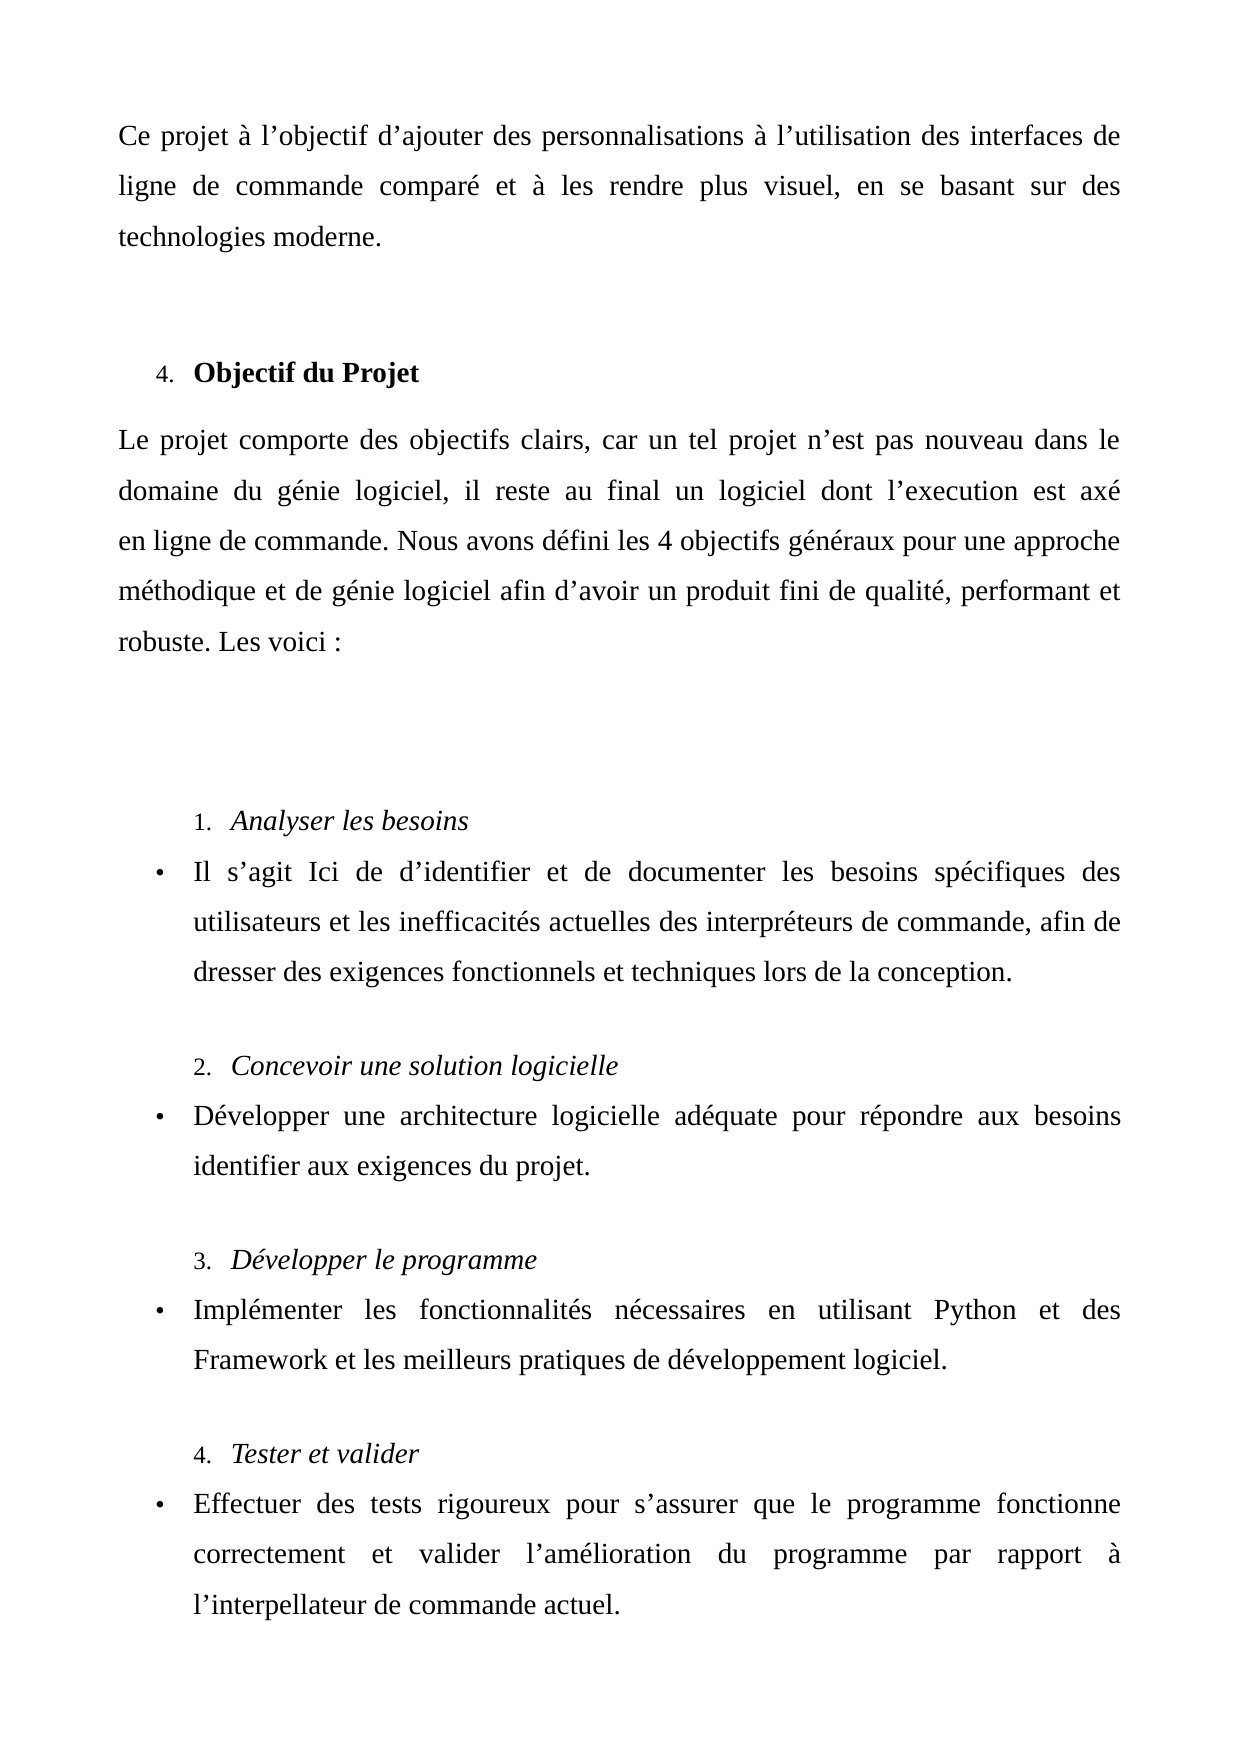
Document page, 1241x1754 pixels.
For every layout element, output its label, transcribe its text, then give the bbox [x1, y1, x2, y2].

list Concevoir une solution logicielle [193, 1048, 1122, 1081]
text Le projet comporte des objectifs clairs, car un tel projet n’est pas nouveau dans le domaine du génie logiciel, il reste au final un logiciel dont l’execution est axé en ligne de commande. Nous avons défini les 4 objectifs généraux pour une approche méthodique et de génie logiciel afin d’avoir un produit fini de qualité, performant et robuste. Les voici : [118, 422, 1122, 657]
list Objectif du Projet [156, 355, 1122, 389]
text Ce projet à l’objectif d’ajouter des personnalisations à l’utilisation des interfaces de ligne de commande comparé et à les rendre plus visuel, en se basant sur des technologies moderne. [118, 118, 1122, 252]
list Effectuer des tests rigoureux pour s’assurer que le programme fonctionne correctement et valider l’amélioration du programme par rapport à l’interpellateur de commande actuel. [156, 1486, 1122, 1620]
list Développer une architecture logicielle adéquate pour répondre aux besoins identifier aux exigences du projet. [156, 1098, 1122, 1182]
list Tester et valider [193, 1436, 1122, 1469]
list Il s’agit Ici de d’identifier et de documenter les besoins spécifiques des utilisateurs et les inefficacités actuelles des interpréteurs de commande, afin de dresser des exigences fonctionnels et techniques lors de la conception. [156, 854, 1122, 988]
list Implémenter les fonctionnalités nécessaires en utilisant Python et des Framework et les meilleurs pratiques de développement logiciel. [156, 1292, 1122, 1376]
list Développer le programme [193, 1242, 1122, 1275]
list Analyser les besoins [193, 803, 1122, 837]
